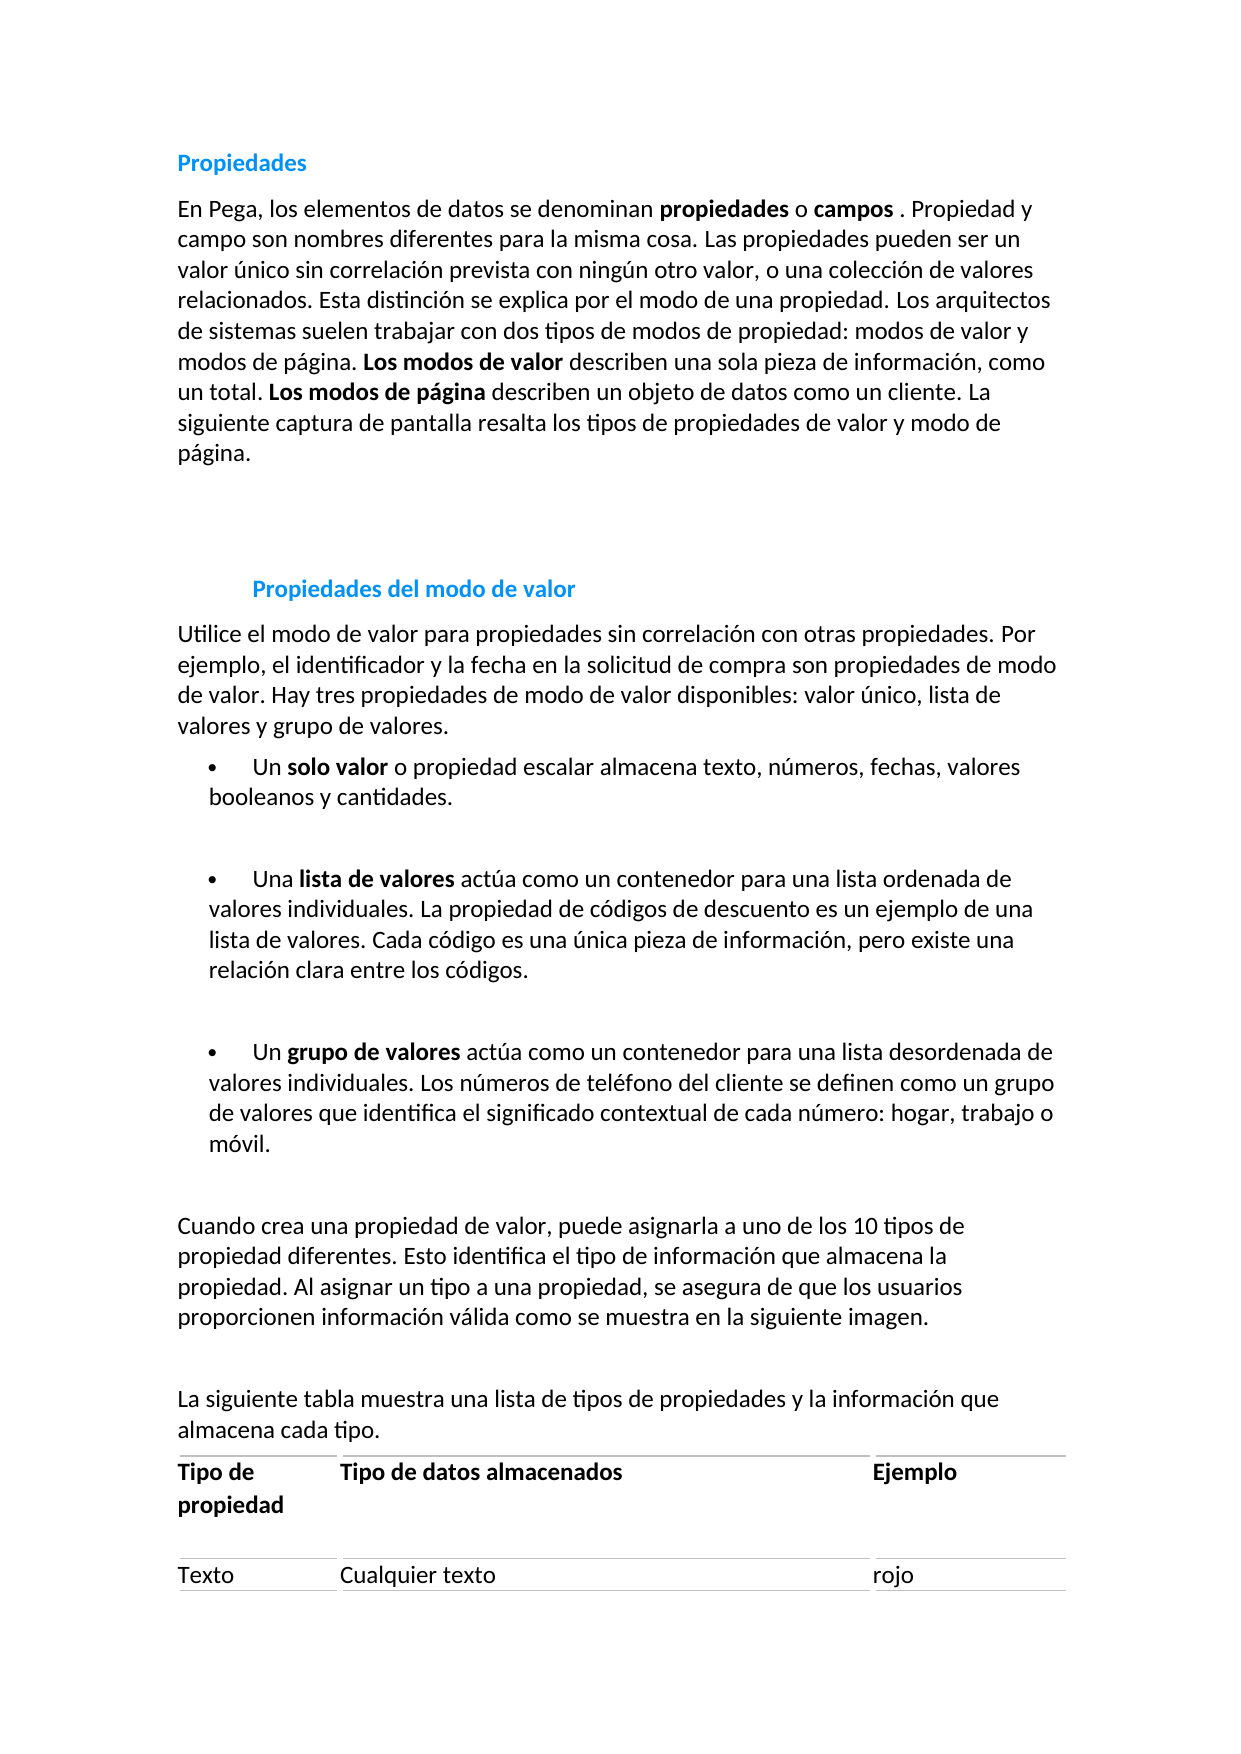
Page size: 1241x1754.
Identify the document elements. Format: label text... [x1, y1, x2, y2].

table_cell rojo [876, 1559, 1066, 1589]
subtitle Propiedades del modo de valor [177, 540, 1063, 603]
list Un grupo de valores actúa como un contenedor para una lista desordenada de valores individuales. Los números de teléfono del cliente se definen como un grupo de valores que identifica el significado contextual de cada número: hogar, trabajo o móvil. [208, 1037, 1063, 1159]
list Un solo valor o propiedad escalar almacena texto, números, fechas, valores booleanos y cantidades. [208, 751, 1063, 812]
text En Pega, los elementos de datos se denominan propiedades o campos . Propiedad y campo son nombres diferentes para la misma cosa. Las propiedades pueden ser un valor único sin correlación prevista con ningún otro valor, o una colección de valores relacionados. Esta distinción se explica por el modo de una propiedad. Los arquitectos de sistemas suelen trabajar con dos tipos de modos de propiedad: modos de valor y modos de página. Los modos de valor describen una sola pieza de información, como un total. Los modos de página describen un objeto de datos como un cliente. La siguiente captura de pantalla resalta los tipos de propiedades de valor y modo de página. [177, 193, 1063, 468]
text Cuando crea una propiedad de valor, puede asignarla a uno de los 10 tipos de propiedad diferentes. Esto identifica el tipo de información que almacena la propiedad. Al asignar un tipo a una propiedad, se asegura de que los usuarios proporcionen información válida como se muestra en la siguiente imagen. [177, 1210, 1063, 1332]
table_cell Cualquier texto [343, 1559, 870, 1589]
table_cell Texto [180, 1559, 337, 1589]
table_header Tipo de propiedad [180, 1457, 337, 1557]
list Una lista de valores actúa como un contenedor para una lista ordenada de valores individuales. La propiedad de códigos de descuento es un ejemplo de una lista de valores. Cada código es una única pieza de información, pero existe una relación clara entre los códigos. [208, 863, 1063, 985]
table_header Tipo de datos almacenados [343, 1457, 870, 1557]
table_header Ejemplo [876, 1457, 1066, 1557]
text Utilice el modo de valor para propiedades sin correlación con otras propiedades. Por ejemplo, el identificador y la fecha en la solicitud de compra son propiedades de modo de valor. Hay tres propiedades de modo de valor disponibles: valor único, lista de valores y grupo de valores. [177, 618, 1063, 740]
text La siguiente tabla muestra una lista de tipos de propiedades y la información que almacena cada tipo. [177, 1383, 1063, 1444]
subtitle Propiedades [177, 148, 1063, 178]
